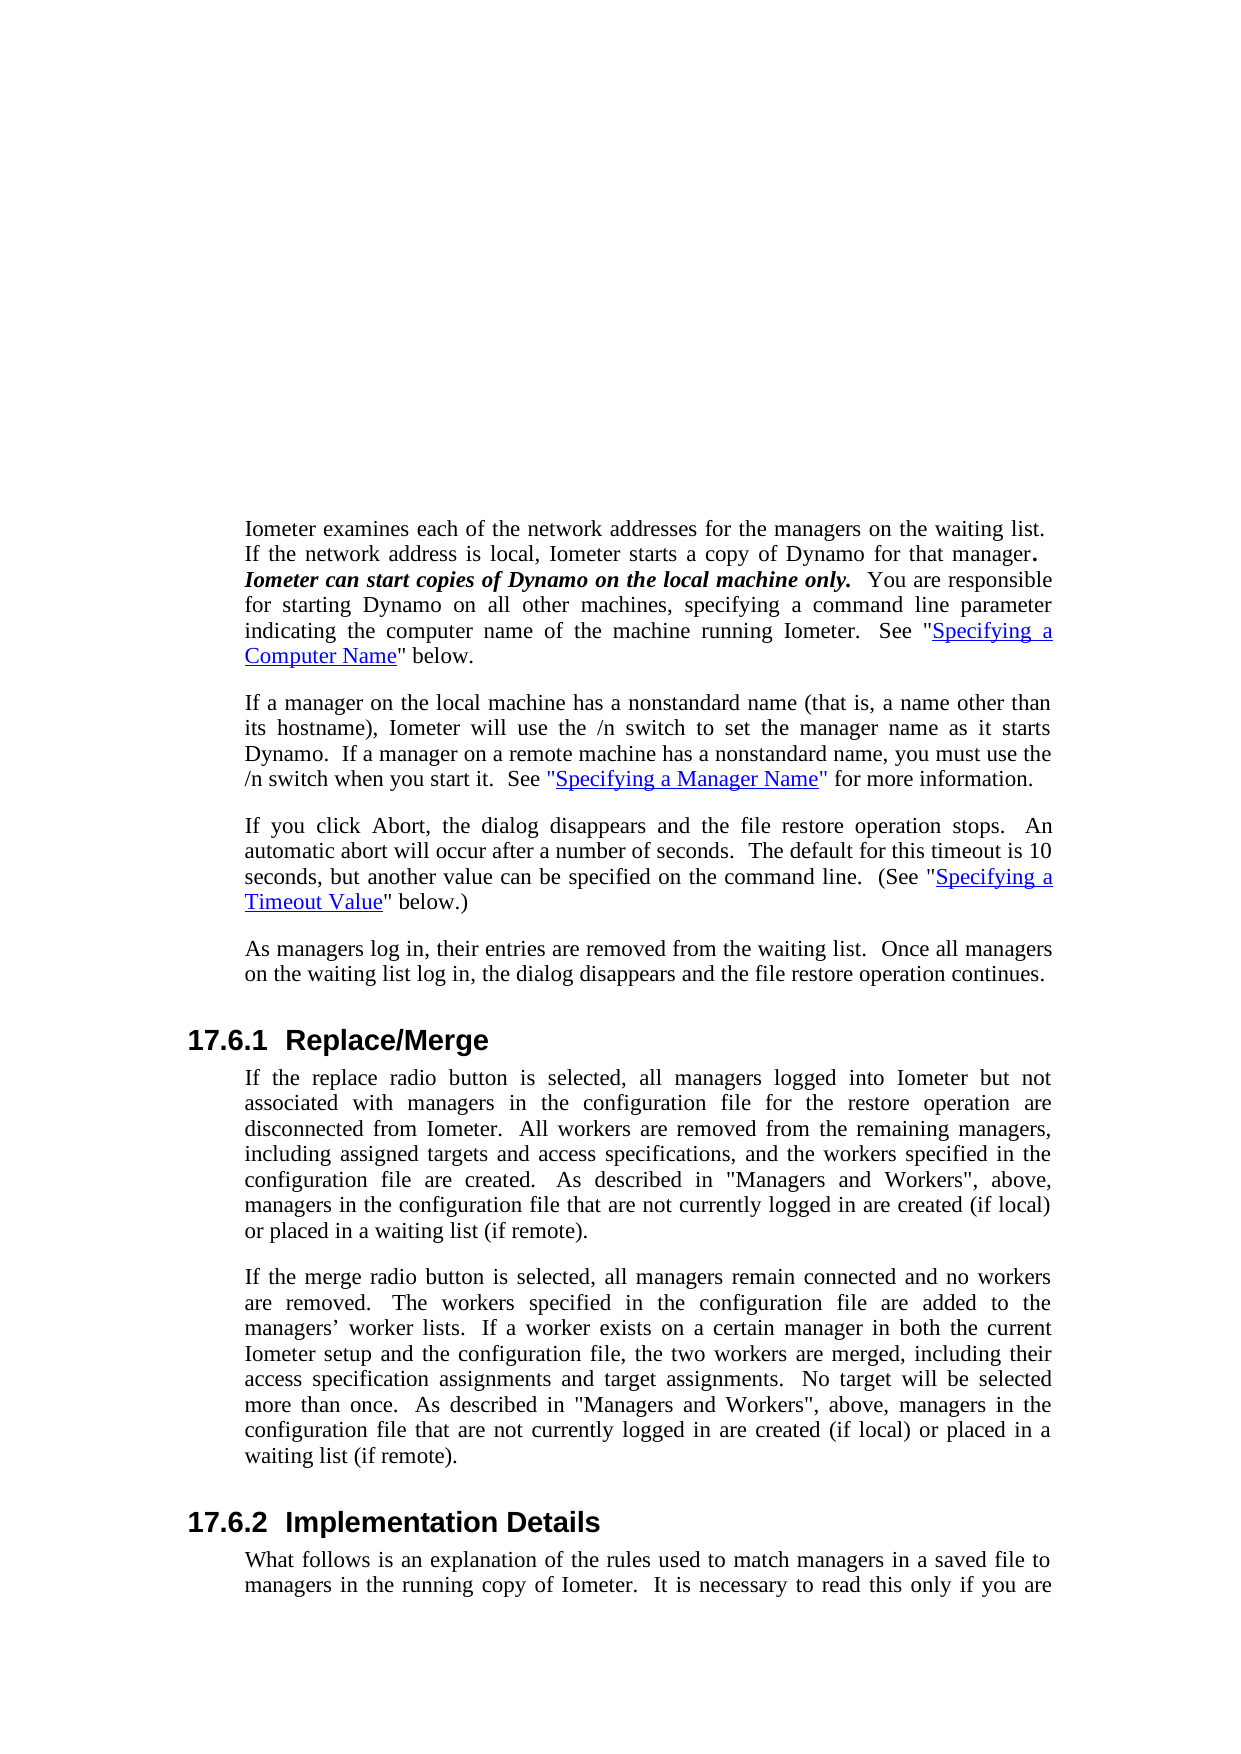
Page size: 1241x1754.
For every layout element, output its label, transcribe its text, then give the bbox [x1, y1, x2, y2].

subtitle 17.6.2 Implementation Details [187, 1506, 1053, 1538]
subtitle 17.6.1 Replace/Merge [187, 1024, 1053, 1056]
text If the replace radio button is selected, all managers logged into Iometer but not associated with managers in the configuration file for the restore operation are disconnected from Iometer. All workers are removed from the remaining managers, including assigned targets and access specifications, and the workers specified in the configuration file are created. As described in "Managers and Workers", above, managers in the configuration file that are not currently logged in are created (if local) or placed in a waiting list (if remote). [244, 1065, 1053, 1243]
text If the merge radio button is selected, all managers remain connected and no workers are removed. The workers specified in the configuration file are added to the managers’ worker lists. If a worker exists on a certain manager in both the current Iometer setup and the configuration file, the two workers are merged, including their access specification assignments and target assignments. No target will be selected more than once. As described in "Managers and Workers", above, managers in the configuration file that are not currently logged in are created (if local) or placed in a waiting list (if remote). [244, 1264, 1053, 1468]
text What follows is an explanation of the rules used to match managers in a saved file to managers in the running copy of Iometer. It is necessary to read this only if you are [244, 1547, 1053, 1598]
text If a manager on the local machine has a nonstandard name (that is, a name other than its hostname), Iometer will use the /n switch to set the manager name as it starts Dynamo. If a manager on a remote machine has a nonstandard name, you must use the /n switch when you start it. See "Specifying a Manager Name" for more information. [244, 689, 1053, 792]
text Iometer examines each of the network addresses for the managers on the waiting list. If the network address is local, Iometer starts a copy of Dynamo for that manager. Iometer can start copies of Dynamo on the local machine only. You are responsible for starting Dynamo on all other machines, specifying a command line parameter indicating the computer name of the machine running Iometer. See "Specifying a Computer Name" below. [244, 516, 1053, 669]
text If you click Abort, the dialog disappears and the file restore operation stops. An automatic abort will occur after a number of seconds. The default for this timeout is 10 seconds, but another value can be specified on the command line. (See "Specifying a Timeout Value" below.) [244, 812, 1053, 914]
text As managers log in, their entries are removed from the waiting list. Once all managers on the waiting list log in, the dialog disappears and the file restore operation continues. [244, 935, 1053, 986]
